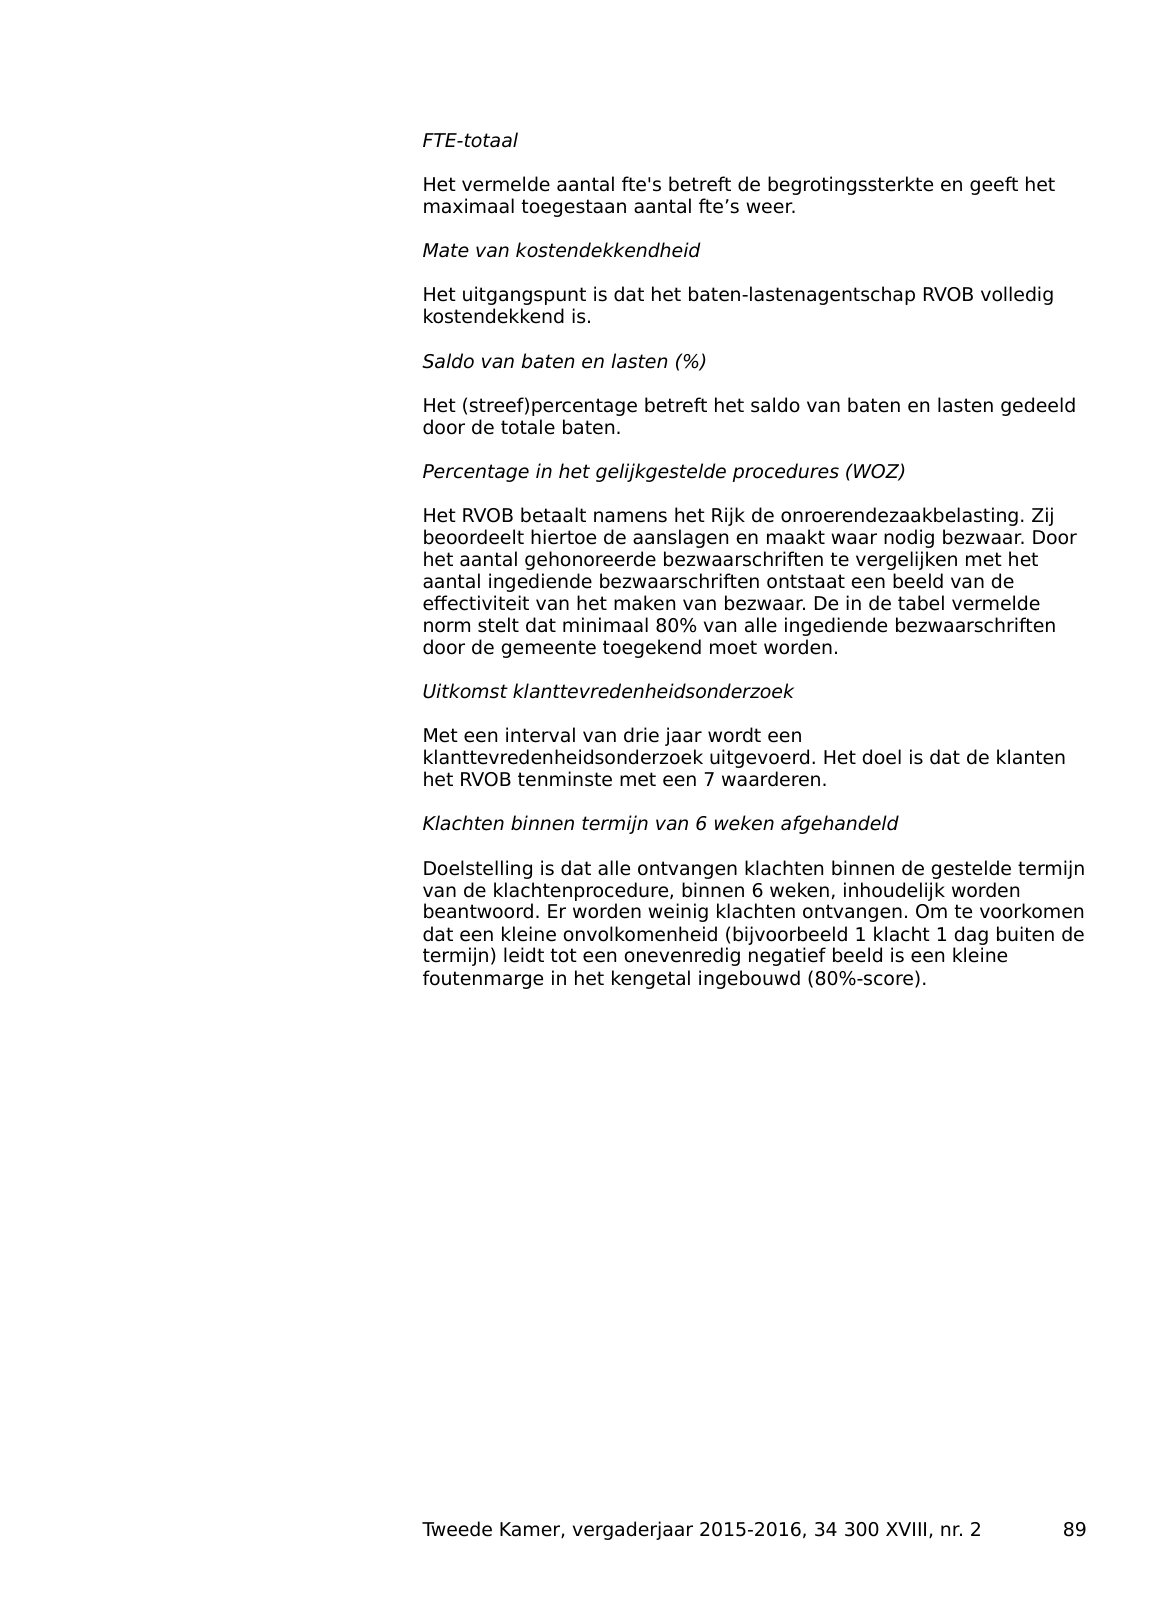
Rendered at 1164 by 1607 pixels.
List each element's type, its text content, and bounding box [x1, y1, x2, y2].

subtitle Saldo van baten en lasten (%) [422, 351, 1087, 372]
subtitle FTE-totaal [422, 130, 1087, 152]
text Met een interval van drie jaar wordt een klanttevredenheidsonderzoek uitgevoerd. Het doel is dat de klanten het RVOB tenminste met een 7 waarderen. [422, 725, 1087, 791]
text Het (streef)percentage betreft het saldo van baten en lasten gedeeld door de totale baten. [422, 395, 1087, 439]
subtitle Klachten binnen termijn van 6 weken afgehandeld [422, 813, 1087, 835]
subtitle Mate van kostendekkendheid [422, 240, 1087, 262]
text Doelstelling is dat alle ontvangen klachten binnen de gestelde termijn van de klachtenprocedure, binnen 6 weken, inhoudelijk worden beantwoord. Er worden weinig klachten ontvangen. Om te voorkomen dat een kleine onvolkomenheid (bijvoorbeeld 1 klacht 1 dag buiten de termijn) leidt tot een onevenredig negatief beeld is een kleine foutenmarge in het kengetal ingebouwd (80%-score). [422, 857, 1087, 989]
text Het uitgangspunt is dat het baten-lastenagentschap RVOB volledig kostendekkend is. [422, 284, 1087, 328]
subtitle Uitkomst klanttevredenheidsonderzoek [422, 681, 1087, 703]
subtitle Percentage in het gelijkgestelde procedures (WOZ) [422, 461, 1087, 483]
text Het vermelde aantal fte's betreft de begrotingssterkte en geeft het maximaal toegestaan aantal fte’s weer. [422, 174, 1087, 218]
text Het RVOB betaalt namens het Rijk de onroerendezaakbelasting. Zij beoordeelt hiertoe de aanslagen en maakt waar nodig bezwaar. Door het aantal gehonoreerde bezwaarschriften te vergelijken met het aantal ingediende bezwaarschriften ontstaat een beeld van de effectiviteit van het maken van bezwaar. De in de tabel vermelde norm stelt dat minimaal 80% van alle ingediende bezwaarschriften door de gemeente toegekend moet worden. [422, 505, 1087, 659]
